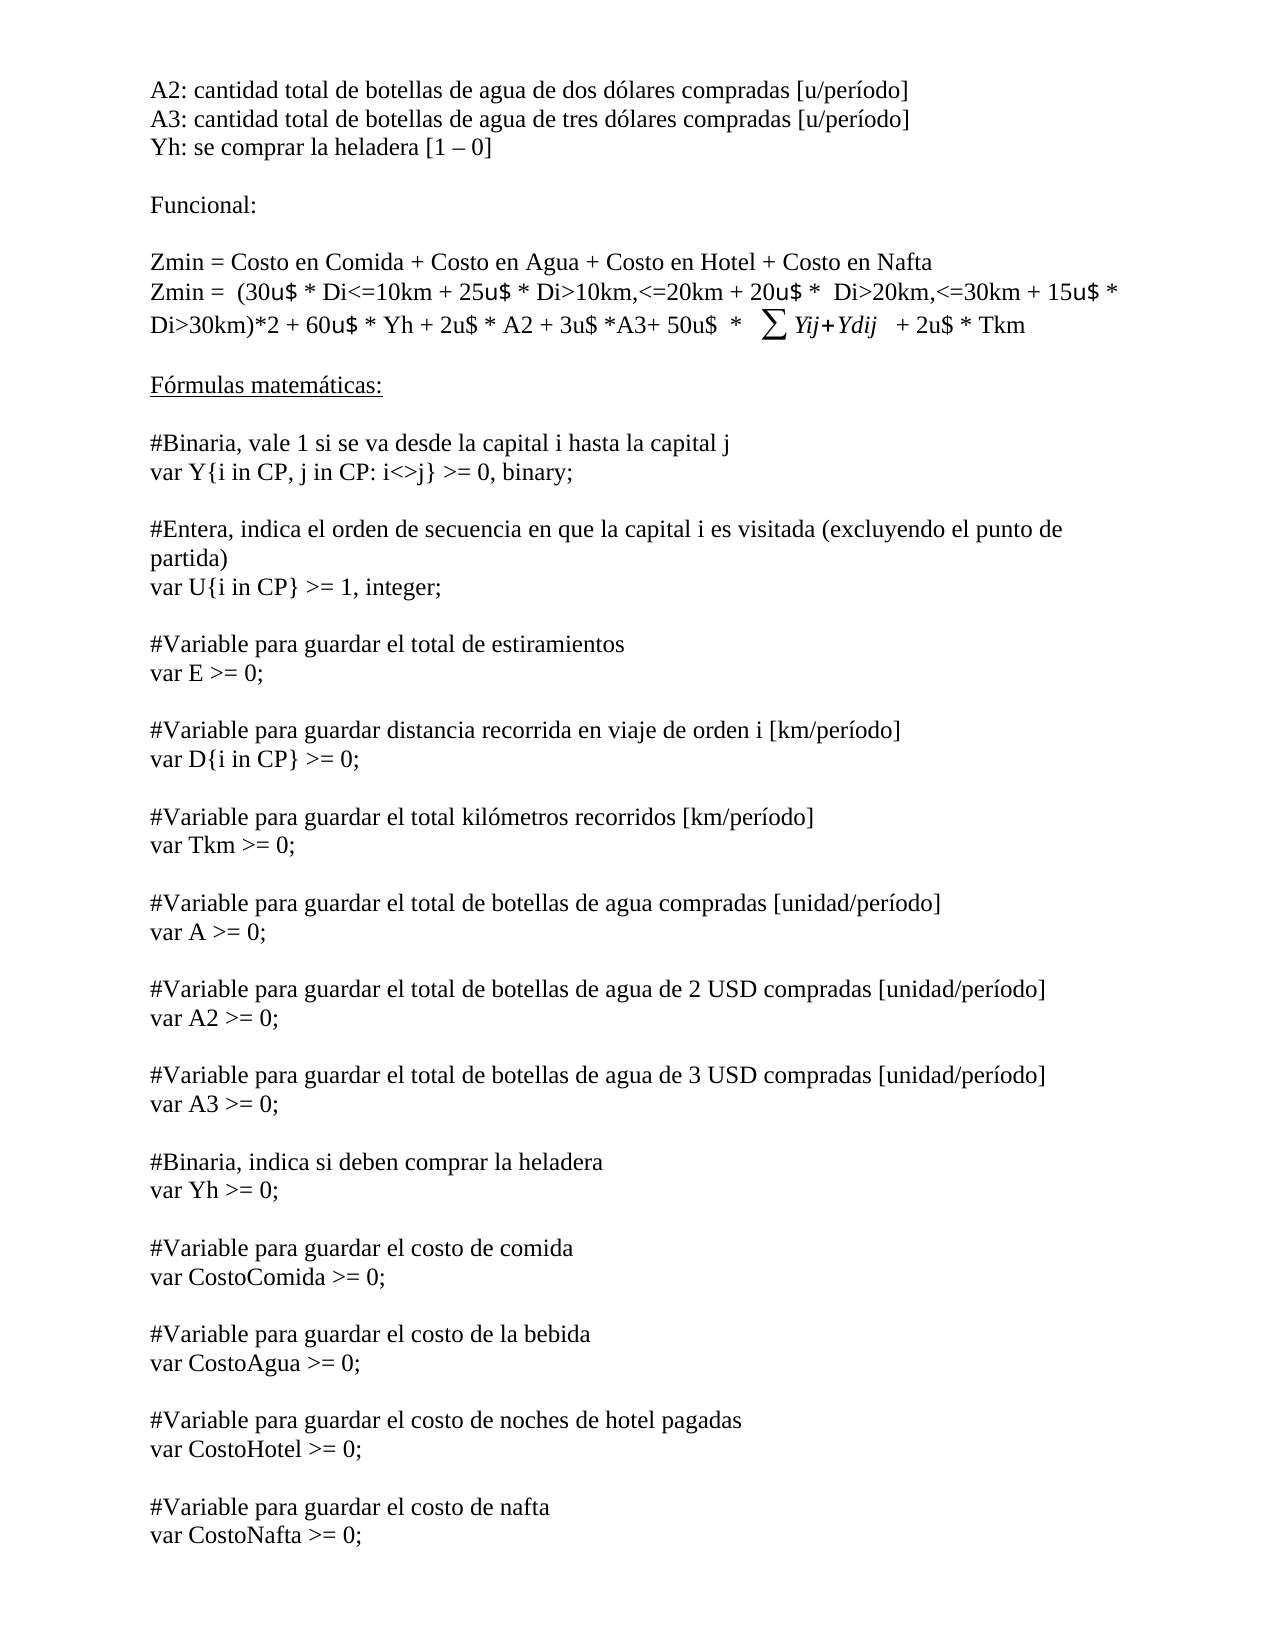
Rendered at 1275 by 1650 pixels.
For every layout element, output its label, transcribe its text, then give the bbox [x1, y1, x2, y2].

text Zmin = (30u$ * Di<=10km + 25u$ * Di>10km,<=20km + 20u$ * Di>20km,<=30km + 15u$ * Di>30km)*2 + 60u$ * Yh + 2u$ * A2 + 3u$ *A3+ 50u$ *+ 2u$ * Tkm [150, 276, 1125, 342]
text var E >= 0; [150, 658, 1125, 687]
text var D{i in CP} >= 0; [150, 744, 1125, 773]
text var Y{i in CP, j in CP: i<>j} >= 0, binary; [150, 457, 1125, 486]
text #Variable para guardar el total de estiramientos [150, 629, 1125, 658]
text var A2 >= 0; [150, 1003, 1125, 1032]
text A2: cantidad total de botellas de agua de dos dólares compradas [u/período] A3: cantidad total de botellas de agua de tres dólares compradas [u/período] Yh: se comprar la heladera [1 – 0] [150, 75, 1125, 161]
text var A >= 0; [150, 917, 1125, 946]
text #Variable para guardar el costo de noches de hotel pagadas [150, 1406, 1125, 1434]
text var CostoHotel >= 0; [150, 1434, 1125, 1463]
text Zmin = Costo en Comida + Costo en Agua + Costo en Hotel + Costo en Nafta [150, 247, 1125, 276]
text #Entera, indica el orden de secuencia en que la capital i es visitada (excluyendo el punto de partida) [150, 514, 1125, 572]
text #Variable para guardar el costo de nafta [150, 1492, 1125, 1521]
text #Binaria, vale 1 si se va desde la capital i hasta la capital j [150, 428, 1125, 457]
text #Binaria, indica si deben comprar la heladera [150, 1147, 1125, 1176]
text var Tkm >= 0; [150, 831, 1125, 859]
text #Variable para guardar el total de botellas de agua de 2 USD compradas [unidad/período] [150, 974, 1125, 1003]
text Fórmulas matemáticas: [150, 371, 1125, 399]
text Funcional: [150, 190, 1125, 219]
text #Variable para guardar el costo de comida [150, 1233, 1125, 1262]
text #Variable para guardar el total de botellas de agua compradas [unidad/período] [150, 888, 1125, 917]
text var Yh >= 0; [150, 1176, 1125, 1204]
text var A3 >= 0; [150, 1089, 1125, 1118]
text #Variable para guardar el total kilómetros recorridos [km/período] [150, 802, 1125, 831]
text var CostoNafta >= 0; [150, 1521, 1125, 1549]
text var CostoAgua >= 0; [150, 1348, 1125, 1377]
text var U{i in CP} >= 1, integer; [150, 572, 1125, 601]
text #Variable para guardar el costo de la bebida [150, 1319, 1125, 1348]
text var CostoComida >= 0; [150, 1262, 1125, 1291]
text #Variable para guardar distancia recorrida en viaje de orden i [km/período] [150, 716, 1125, 744]
text #Variable para guardar el total de botellas de agua de 3 USD compradas [unidad/período] [150, 1061, 1125, 1089]
